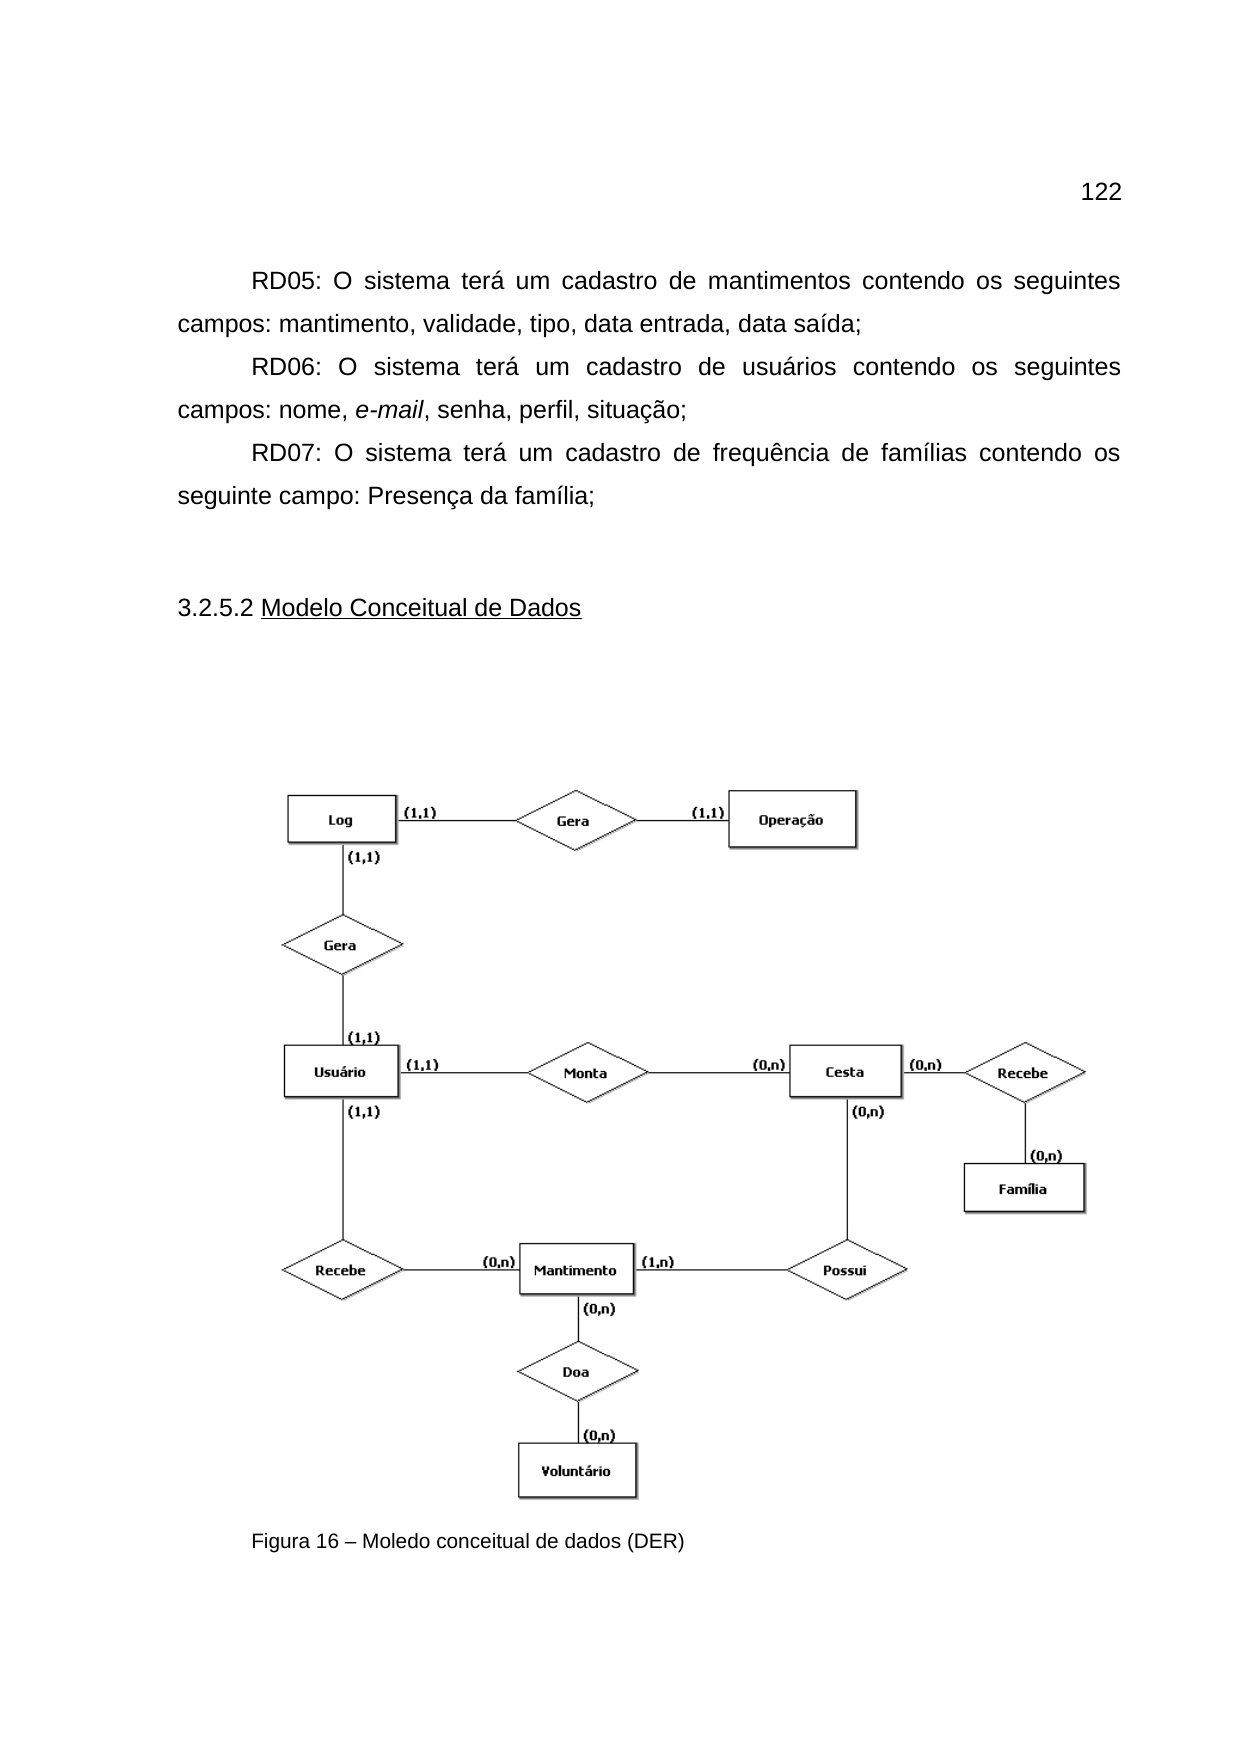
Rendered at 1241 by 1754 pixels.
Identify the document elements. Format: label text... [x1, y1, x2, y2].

text RD06: O sistema terá um cadastro de usuários contendo os seguintes campos: nome, e-mail, senha, perfil, situação; [177, 352, 1122, 424]
subtitle 3.2.5.2 Modelo Conceitual de Dados [177, 593, 1122, 621]
picture [88, 648, 1093, 1506]
text Figura 16 – Moledo conceitual de dados (DER) [177, 1506, 1122, 1553]
text RD05: O sistema terá um cadastro de mantimentos contendo os seguintes campos: mantimento, validade, tipo, data entrada, data saída; [177, 266, 1122, 338]
text RD07: O sistema terá um cadastro de frequência de famílias contendo os seguinte campo: Presença da família; [177, 438, 1122, 510]
